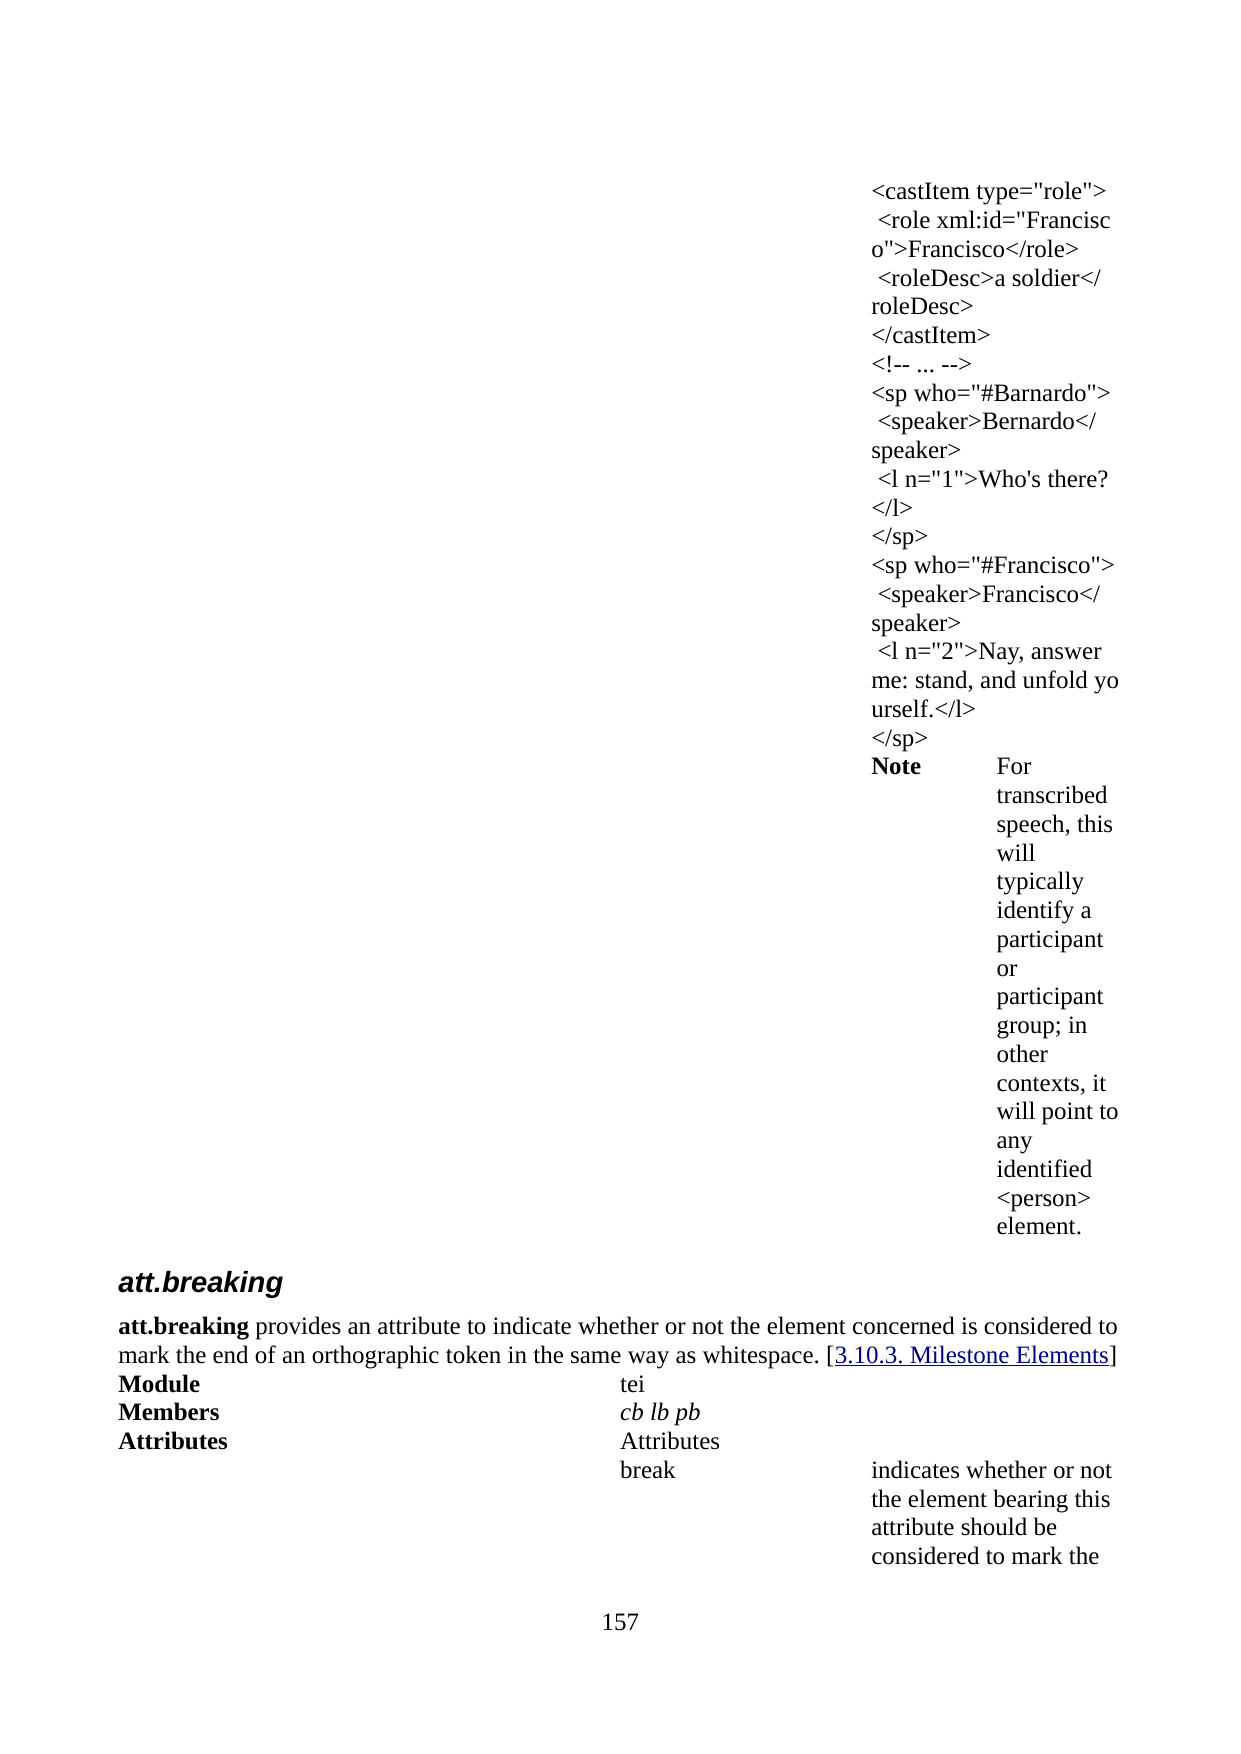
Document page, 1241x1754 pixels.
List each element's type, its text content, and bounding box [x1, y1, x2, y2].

subtitle att.breaking [118, 1265, 1122, 1299]
table_cell Note [871, 751, 996, 1240]
table_cell Module [118, 1369, 620, 1397]
table_cell [118, 176, 620, 1240]
table_cell Members [118, 1398, 620, 1426]
table_header att.breaking provides an attribute to indicate whether or not the element concerned is considered to mark the end of an orthographic token in the same way as whitespace. [3.10.3. Milestone Elements] [118, 1311, 1122, 1369]
table_cell tei [620, 1369, 1122, 1397]
table_cell Attributes [620, 1426, 1122, 1455]
table_cell For transcribed speech, this will typically identify a participant or participant group; in other contexts, it will point to any identified <person> element. [996, 751, 1122, 1240]
table_header break [620, 1455, 871, 1570]
table_cell Attributes [118, 1426, 620, 1570]
table_header [620, 176, 871, 1240]
table_cell <castItem type="role"> <role xml:id="Francisco">Francisco</role> <roleDesc>a soldier</roleDesc> </castItem> <!-- ... --> <sp who="#Barnardo"> <speaker>Bernardo</speaker> <l n="1">Who's there?</l> </sp> <sp who="#Francisco"> <speaker>Francisco</speaker> <l n="2">Nay, answer me: stand, and unfold yourself.</l> </sp> [871, 176, 1122, 751]
table_cell cb lb pb [620, 1398, 1122, 1426]
table_header indicates whether or not the element bearing this attribute should be considered to mark the [871, 1455, 1122, 1570]
